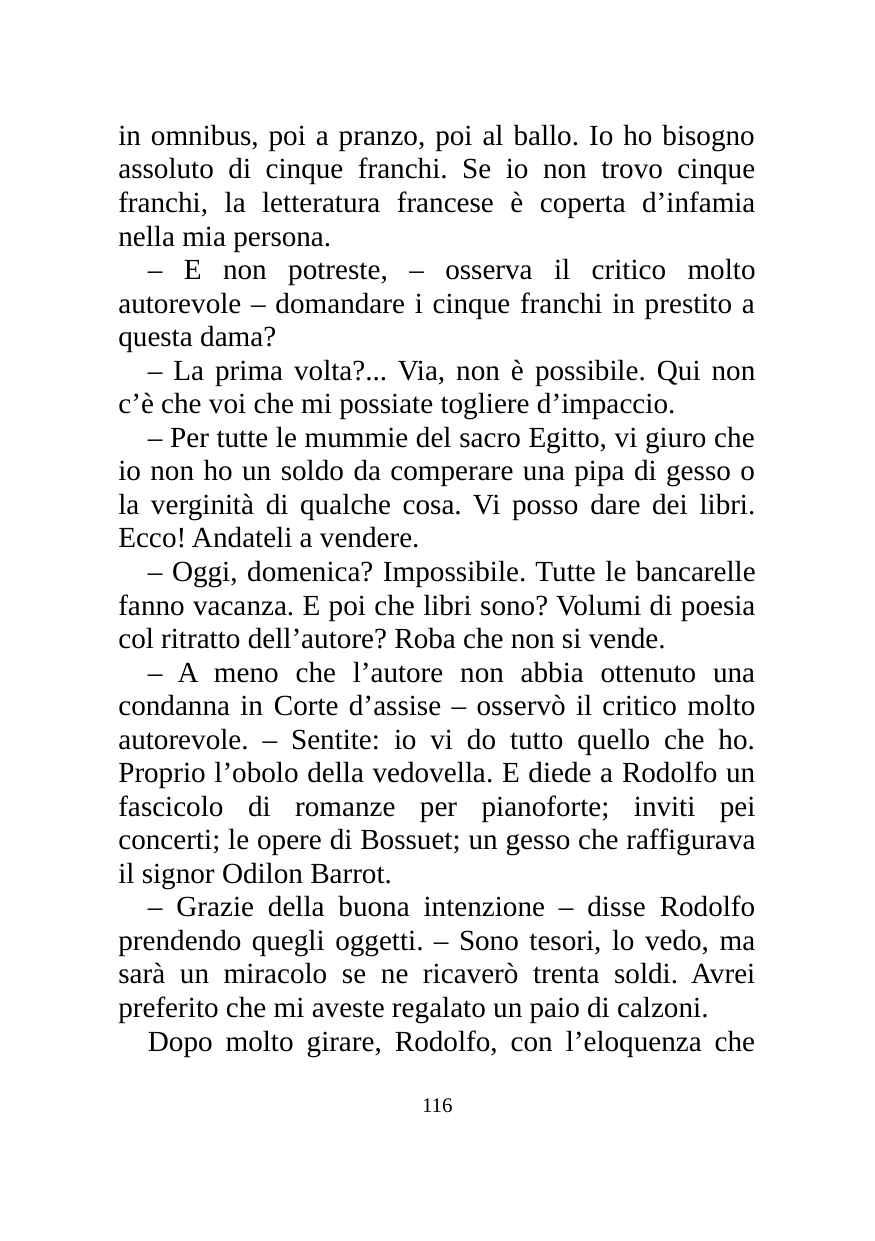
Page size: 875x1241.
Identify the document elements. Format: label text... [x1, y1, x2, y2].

text ‒ A meno che l’autore non abbia ottenuto una condanna in Corte d’assise ‒ osservò il critico molto autorevole. ‒ Sentite: io vi do tutto quello che ho. Proprio l’obolo della vedovella. E diede a Rodolfo un fascicolo di romanze per pianoforte; inviti pei concerti; le opere di Bossuet; un gesso che raffigurava il signor Odilon Barrot. [118, 655, 756, 889]
text ‒ Oggi, domenica? Impossibile. Tutte le bancarelle fanno vacanza. E poi che libri sono? Volumi di poesia col ritratto dell’autore? Roba che non si vende. [118, 554, 756, 655]
text ‒ Grazie della buona intenzione ‒ disse Rodolfo prendendo quegli oggetti. ‒ Sono tesori, lo vedo, ma sarà un miracolo se ne ricaverò trenta soldi. Avrei preferito che mi aveste regalato un paio di calzoni. [118, 889, 756, 1024]
text ‒ Per tutte le mummie del sacro Egitto, vi giuro che io non ho un soldo da comperare una pipa di gesso o la verginità di qualche cosa. Vi posso dare dei libri. Ecco! Andateli a vendere. [118, 420, 756, 554]
text in omnibus, poi a pranzo, poi al ballo. Io ho bisogno assoluto di cinque franchi. Se io non trovo cinque franchi, la letteratura francese è coperta d’infamia nella mia persona. [118, 118, 756, 252]
text Dopo molto girare, Rodolfo, con l’eloquenza che [118, 1024, 756, 1057]
text ‒ La prima volta?... Via, non è possibile. Qui non c’è che voi che mi possiate togliere d’impaccio. [118, 353, 756, 420]
text ‒ E non potreste, ‒ osserva il critico molto autorevole ‒ domandare i cinque franchi in prestito a questa dama? [118, 252, 756, 353]
